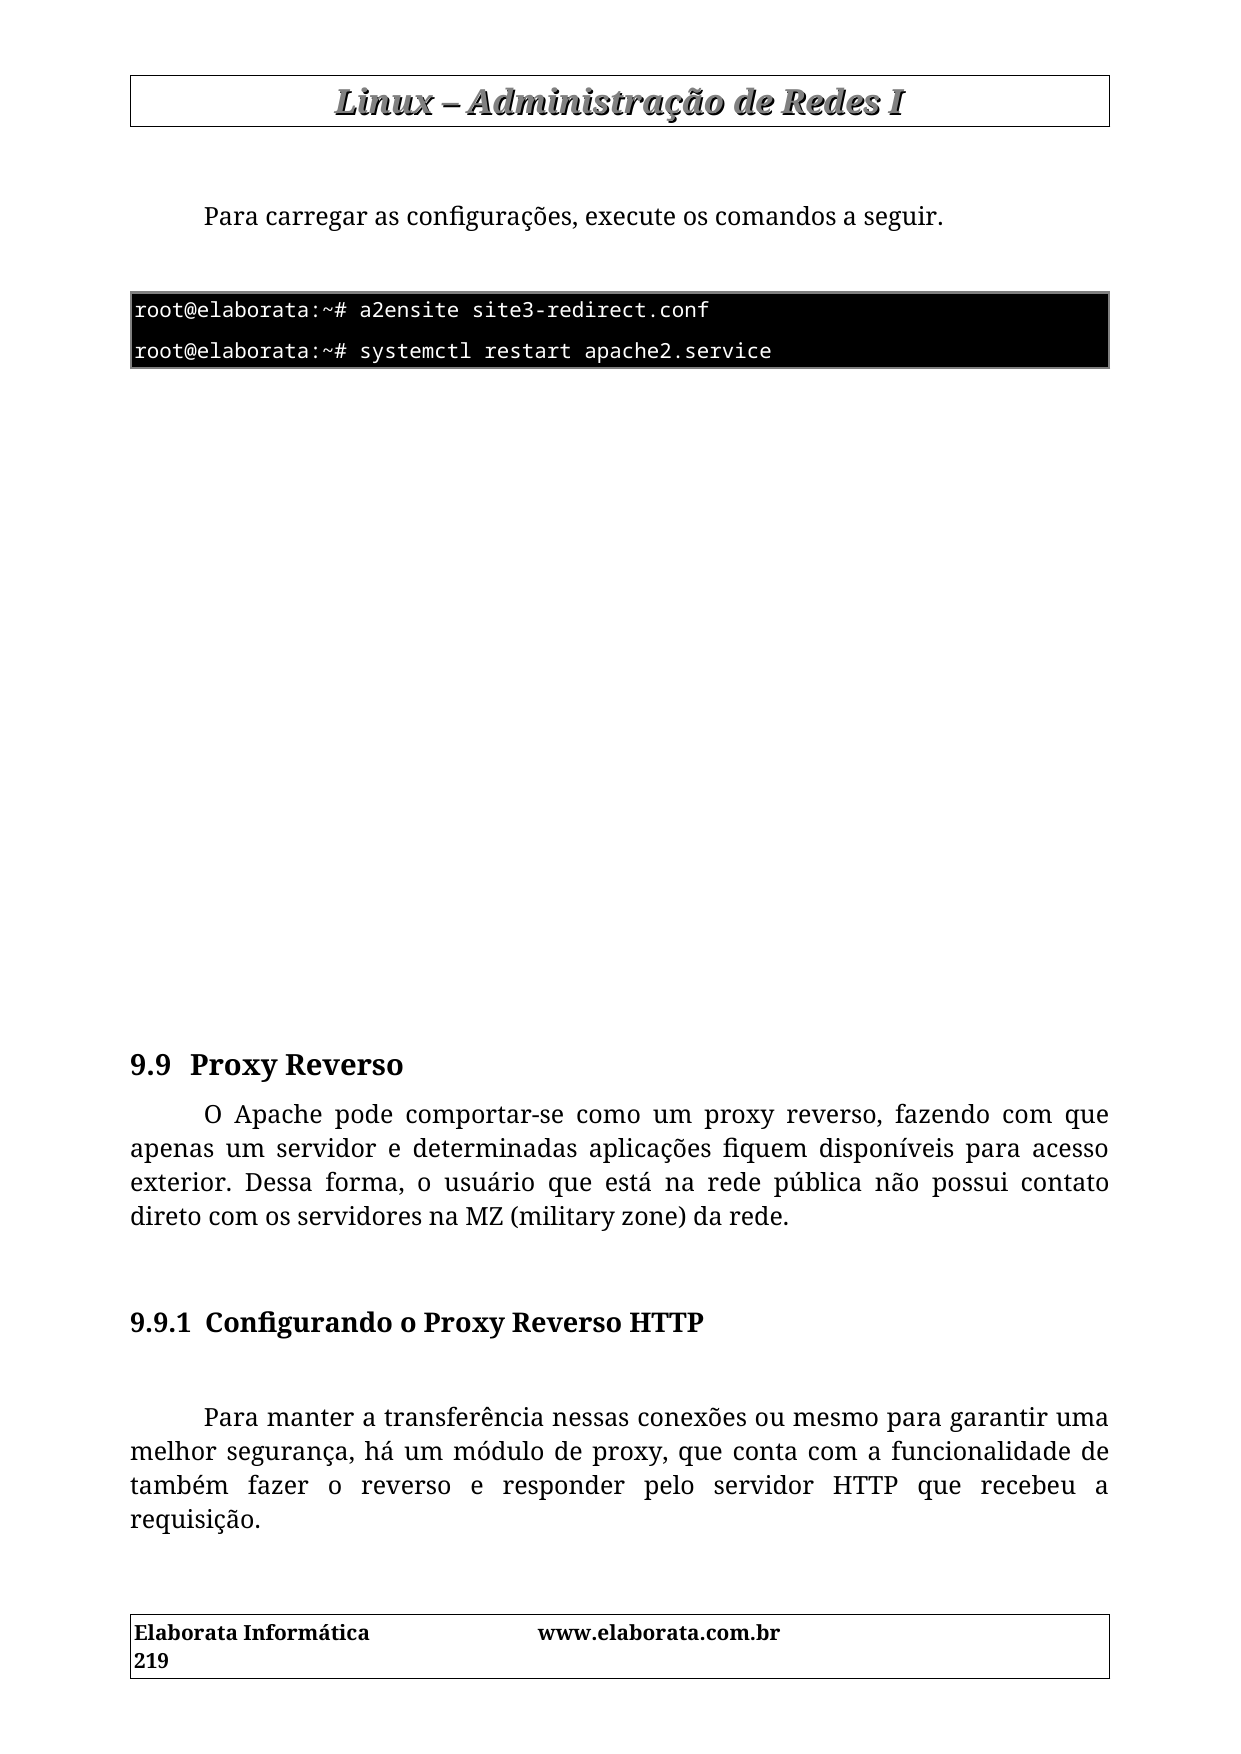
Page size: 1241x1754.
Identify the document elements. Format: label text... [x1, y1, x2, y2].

text root@elaborata:~# a2ensite site3-redirect.conf [132, 294, 1108, 324]
subtitle Configurando o Proxy Reverso HTTP [130, 1304, 1110, 1341]
text O Apache pode comportar-se como um proxy reverso, fazendo com que apenas um servidor e determinadas aplicações fiquem disponíveis para acesso exterior. Dessa forma, o usuário que está na rede pública não possui contato direto com os servidores na MZ (military zone) da rede. [130, 1096, 1110, 1233]
text root@elaborata:~# systemctl restart apache2.service [132, 332, 1108, 367]
text Para manter a transferência nessas conexões ou mesmo para garantir uma melhor segurança, há um módulo de proxy, que conta com a funcionalidade de também fazer o reverso e responder pelo servidor HTTP que recebeu a requisição. [130, 1399, 1110, 1536]
text Para carregar as configurações, execute os comandos a seguir. [130, 198, 1110, 233]
subtitle Proxy Reverso [130, 1044, 1110, 1084]
